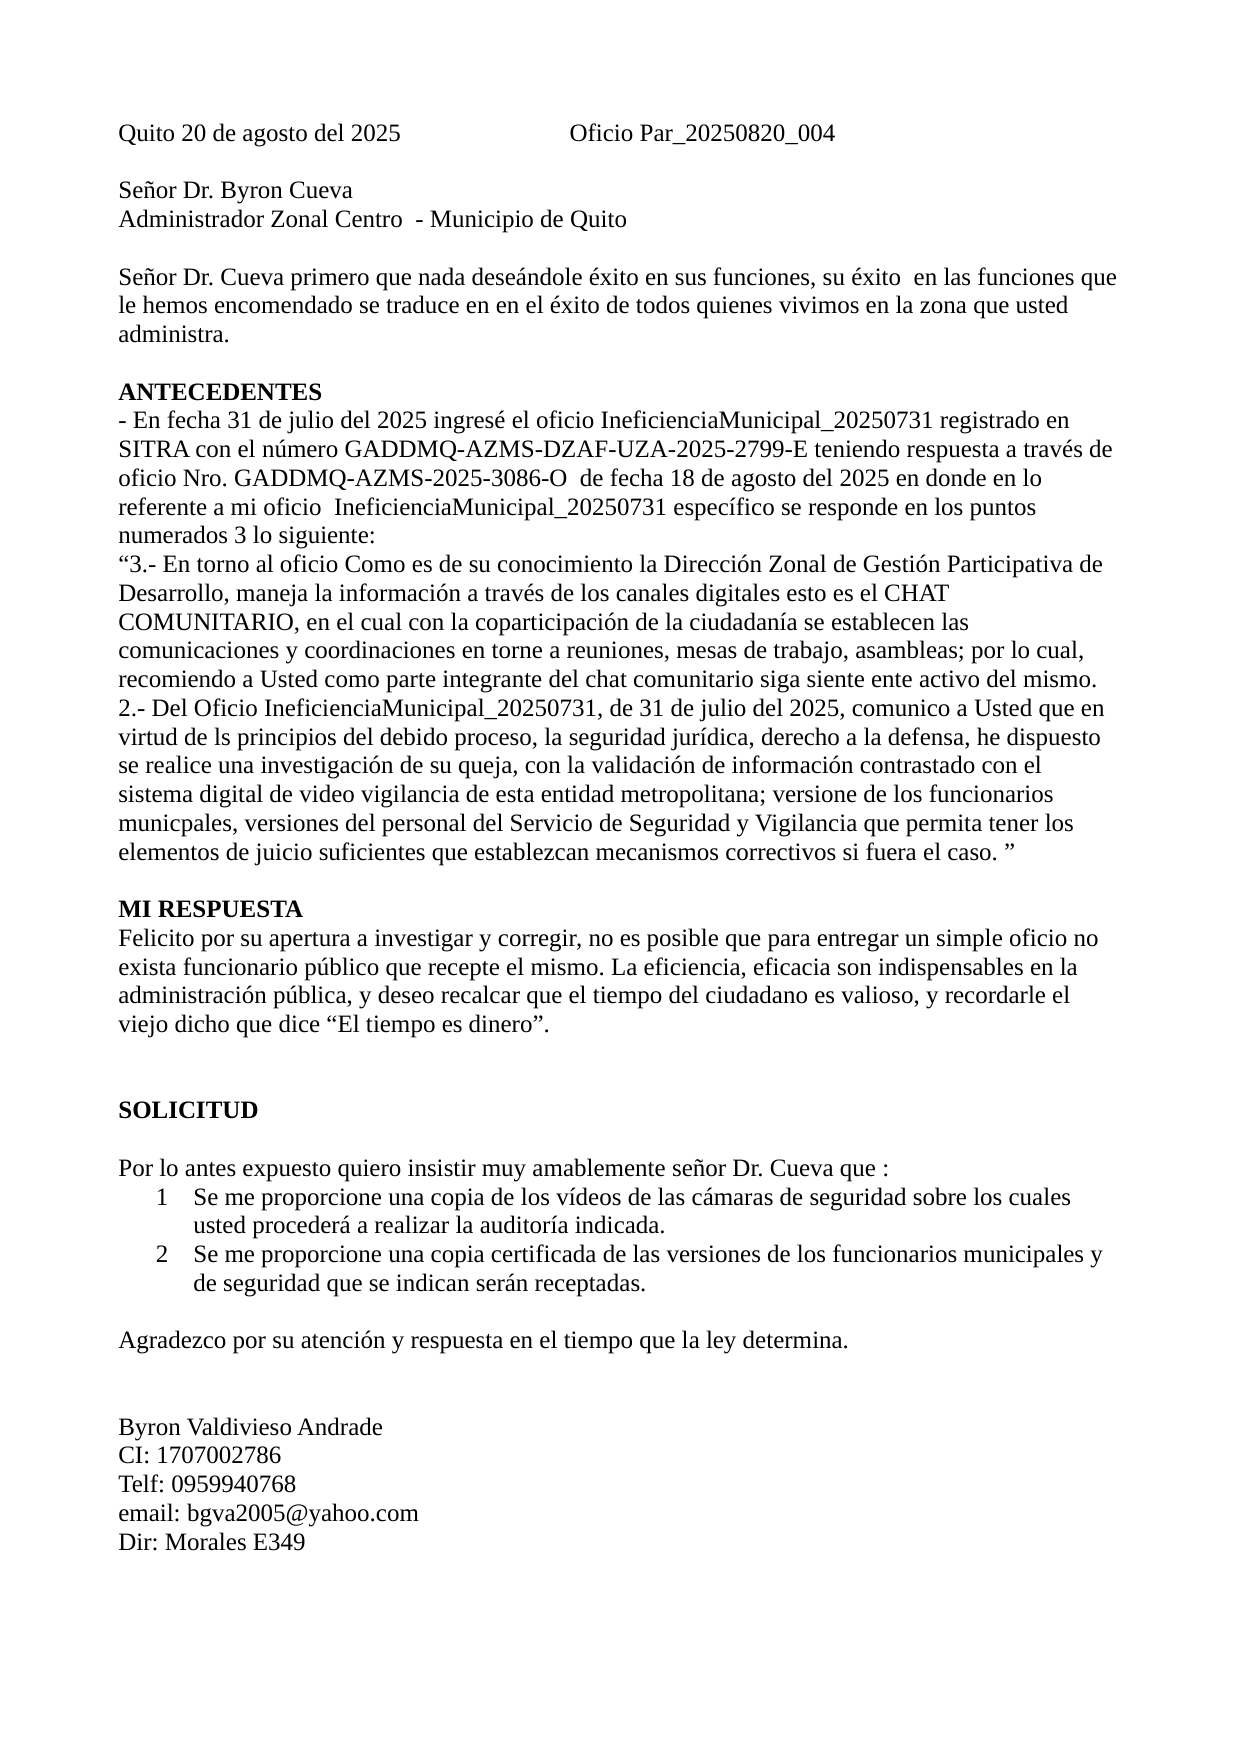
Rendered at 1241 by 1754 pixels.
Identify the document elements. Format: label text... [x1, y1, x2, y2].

text MI RESPUESTA [118, 894, 1122, 923]
text Señor Dr. Cueva primero que nada deseándole éxito en sus funciones, su éxito en las funciones que le hemos encomendado se traduce en en el éxito de todos quienes vivimos en la zona que usted administra. [118, 262, 1122, 348]
list Se me proporcione una copia de los vídeos de las cámaras de seguridad sobre los cuales usted procederá a realizar la auditoría indicada. [156, 1182, 1122, 1239]
text “3.- En torno al oficio Como es de su conocimiento la Dirección Zonal de Gestión Participativa de Desarrollo, maneja la información a través de los canales digitales esto es el CHAT COMUNITARIO, en el cual con la coparticipación de la ciudadanía se establecen las comunicaciones y coordinaciones en torne a reuniones, mesas de trabajo, asambleas; por lo cual, recomiendo a Usted como parte integrante del chat comunitario siga siente ente activo del mismo. [118, 549, 1122, 693]
list Se me proporcione una copia certificada de las versiones de los funcionarios municipales y de seguridad que se indican serán receptadas. [156, 1239, 1122, 1297]
text Señor Dr. Byron Cueva [118, 176, 1122, 204]
text Quito 20 de agosto del 2025 Oficio Par_20250820_004 [118, 118, 1122, 147]
text SOLICITUD [118, 1096, 1122, 1124]
text CI: 1707002786 [118, 1441, 1122, 1469]
text 2.- Del Oficio IneficienciaMunicipal_20250731, de 31 de julio del 2025, comunico a Usted que en virtud de ls principios del debido proceso, la seguridad jurídica, derecho a la defensa, he dispuesto se realice una investigación de su queja, con la validación de información contrastado con el sistema digital de video vigilancia de esta entidad metropolitana; versione de los funcionarios municpales, versiones del personal del Servicio de Seguridad y Vigilancia que permita tener los elementos de juicio suficientes que establezcan mecanismos correctivos si fuera el caso. ” [118, 693, 1122, 866]
text Dir: Morales E349 [118, 1527, 1122, 1556]
text Administrador Zonal Centro - Municipio de Quito [118, 204, 1122, 233]
text email: bgva2005@yahoo.com [118, 1498, 1122, 1527]
text ANTECEDENTES [118, 377, 1122, 406]
text Por lo antes expuesto quiero insistir muy amablemente señor Dr. Cueva que : [118, 1153, 1122, 1182]
text Agradezco por su atención y respuesta en el tiempo que la ley determina. [118, 1326, 1122, 1354]
text - En fecha 31 de julio del 2025 ingresé el oficio IneficienciaMunicipal_20250731 registrado en SITRA con el número GADDMQ-AZMS-DZAF-UZA-2025-2799-E teniendo respuesta a través de oficio Nro. GADDMQ-AZMS-2025-3086-O de fecha 18 de agosto del 2025 en donde en lo referente a mi oficio IneficienciaMunicipal_20250731 específico se responde en los puntos numerados 3 lo siguiente: [118, 406, 1122, 549]
text Telf: 0959940768 [118, 1469, 1122, 1498]
text Byron Valdivieso Andrade [118, 1412, 1122, 1441]
text Felicito por su apertura a investigar y corregir, no es posible que para entregar un simple oficio no exista funcionario público que recepte el mismo. La eficiencia, eficacia son indispensables en la administración pública, y deseo recalcar que el tiempo del ciudadano es valioso, y recordarle el viejo dicho que dice “El tiempo es dinero”. [118, 923, 1122, 1038]
